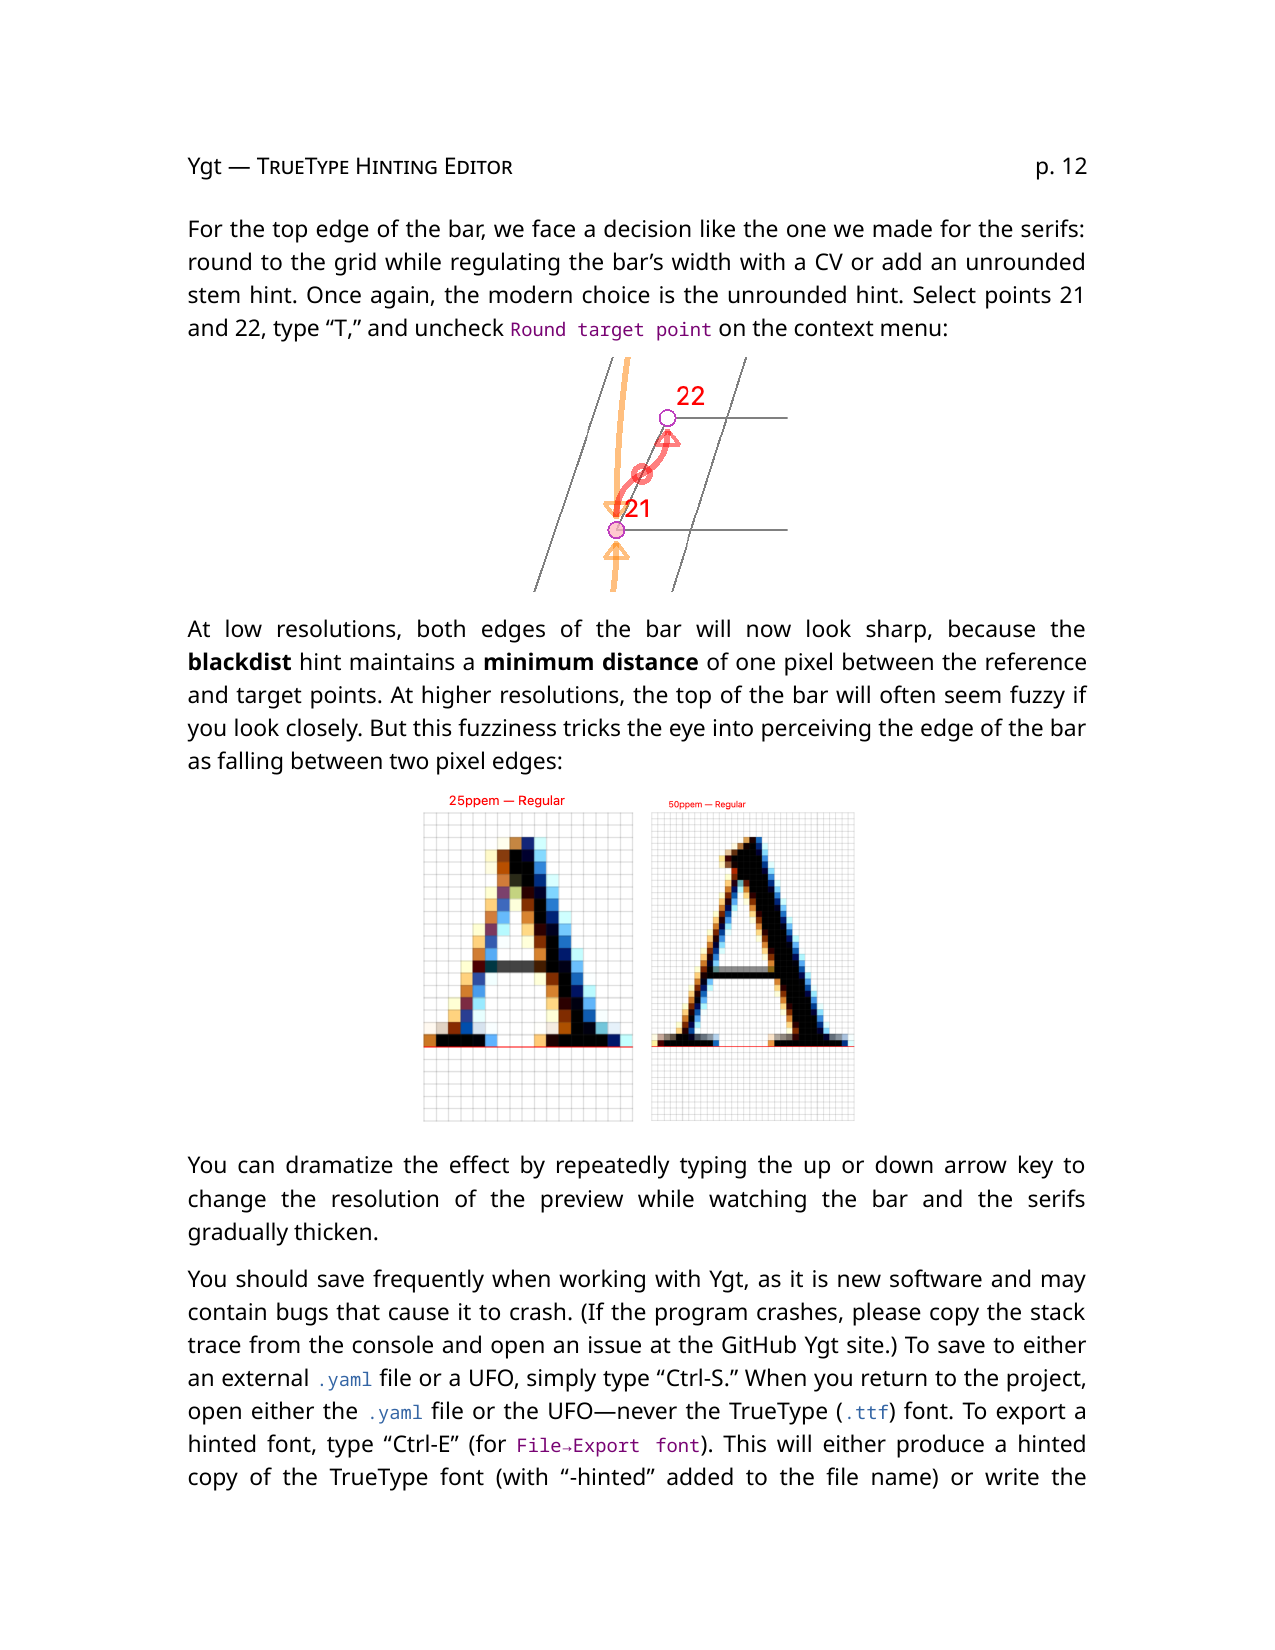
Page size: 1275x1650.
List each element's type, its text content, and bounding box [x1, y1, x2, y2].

text You should save frequently when working with Ygt, as it is new software and may contain bugs that cause it to crash. (If the program crashes, please copy the stack trace from the console and open an issue at the GitHub Ygt site.) To save to either an external .yaml file or a UFO, simply type “Ctrl-S.” When you return to the project, open either the .yaml file or the UFO—never the TrueType (.ttf) font. To export a hinted font, type “Ctrl-E” (for File→Export font). This will either produce a hinted copy of the TrueType font (with “‑hinted” added to the file name) or write the [187, 1261, 1087, 1492]
picture [412, 790, 863, 1129]
text At low resolutions, both edges of the bar will now look sharp, because the blackdist hint maintains a minimum distance of one pixel between the reference and target points. At higher resolutions, the top of the bar will often seem fuzzy if you look closely. But this fuzziness tricks the eye into perceiving the edge of the bar as falling between two pixel edges: [187, 611, 1087, 776]
picture [487, 357, 788, 592]
text You can dramatize the effect by repeatedly typing the up or down arrow key to change the resolution of the preview while watching the bar and the serifs gradually thicken. [187, 1148, 1087, 1247]
text For the top edge of the bar, we face a decision like the one we made for the serifs: round to the grid while regulating the bar’s width with a CV or add an unrounded stem hint. Once again, the modern choice is the unrounded hint. Select points 21 and 22, type “T,” and uncheck Round target point on the context menu: [187, 211, 1087, 343]
